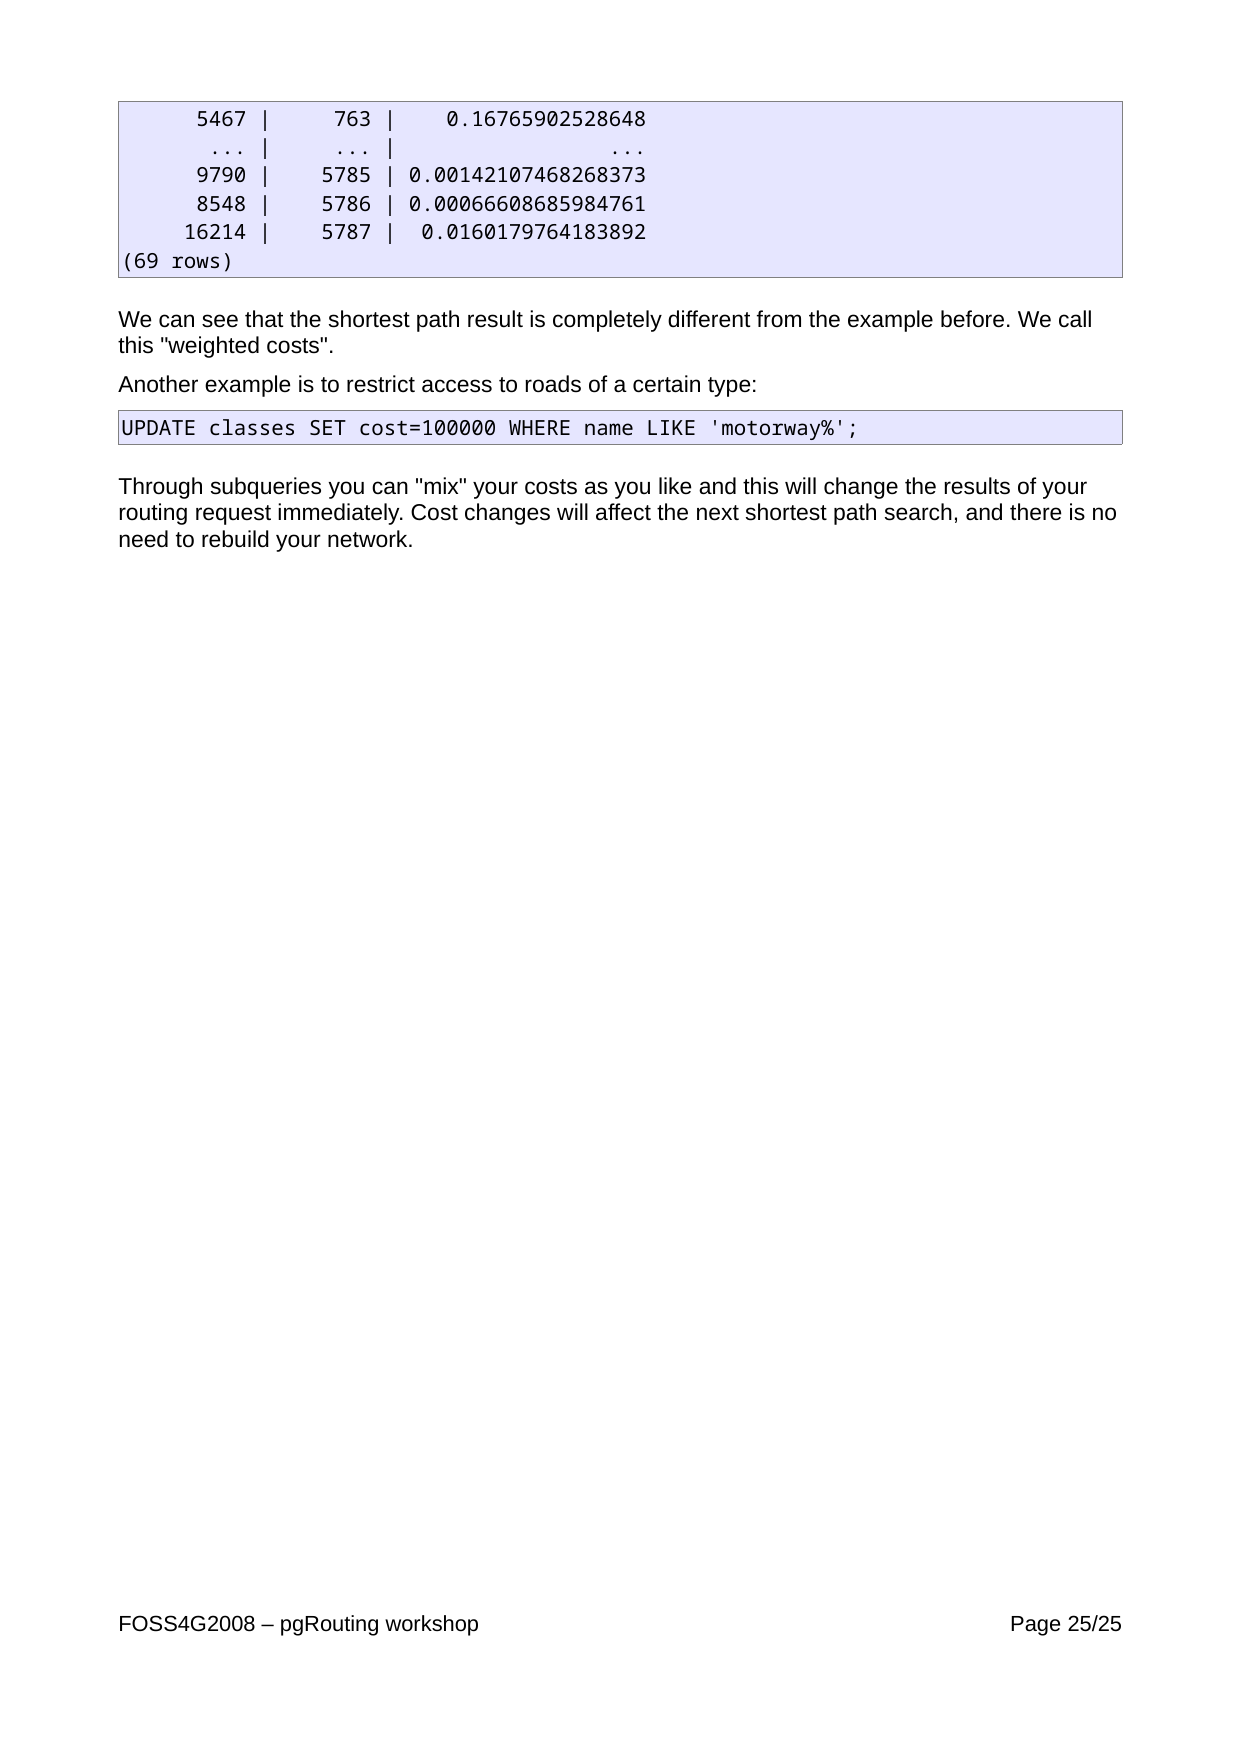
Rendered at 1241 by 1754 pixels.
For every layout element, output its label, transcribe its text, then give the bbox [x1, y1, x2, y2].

text Another example is to restrict access to roads of a certain type: [118, 371, 1122, 397]
text 8548 | 5786 | 0.00066608685984761 [119, 186, 1122, 214]
text 5467 | 763 | 0.16765902528648 [119, 102, 1122, 129]
text ... | ... | ... [119, 129, 1122, 158]
text (69 rows) [119, 243, 1122, 277]
text We can see that the shortest path result is completely different from the example before. We call this "weighted costs". [118, 306, 1122, 358]
text 16214 | 5787 | 0.0160179764183892 [119, 214, 1122, 243]
text 9790 | 5785 | 0.00142107468268373 [119, 158, 1122, 186]
text Through subqueries you can "mix" your costs as you like and this will change the results of your routing request immediately. Cost changes will affect the next shortest path search, and there is no need to rebuild your network. [118, 473, 1122, 552]
text UPDATE classes SET cost=100000 WHERE name LIKE 'motorway%'; [119, 411, 1122, 444]
